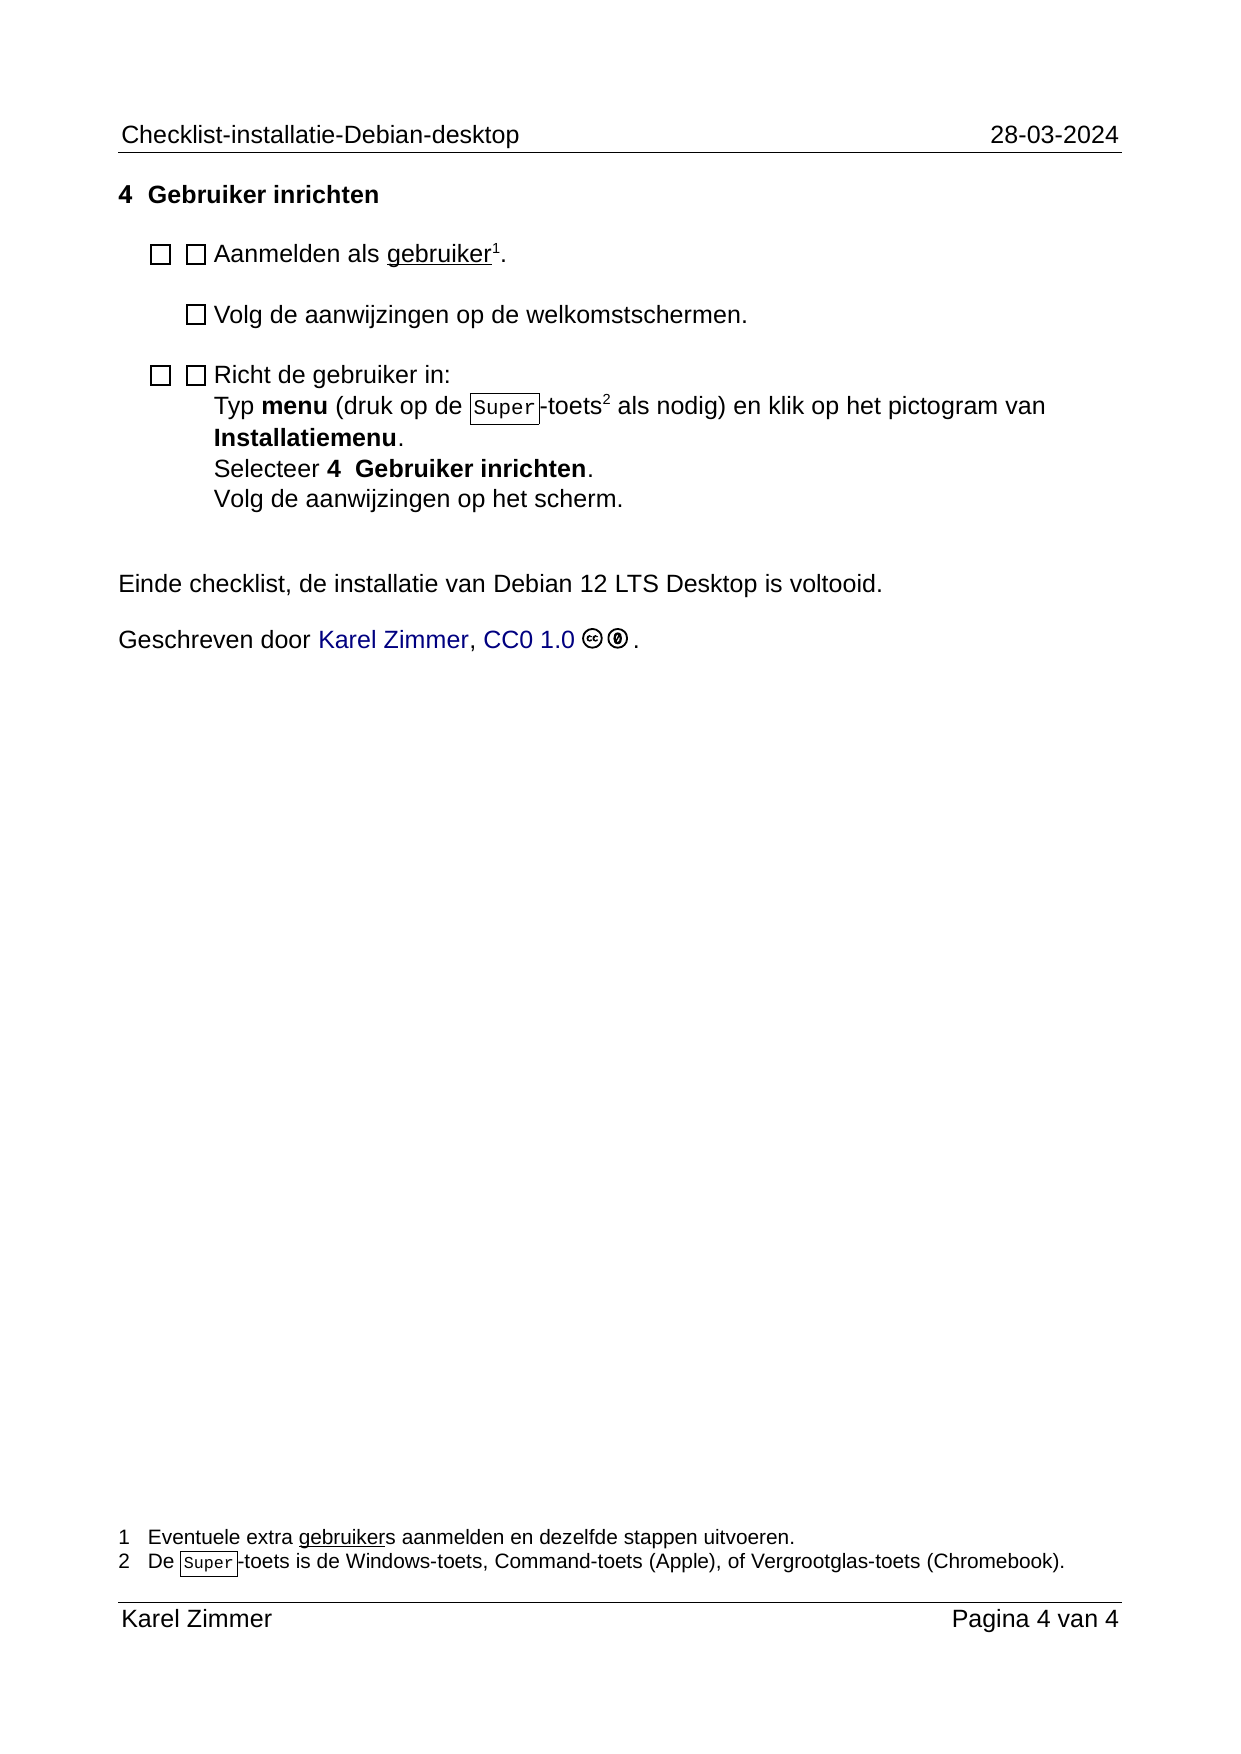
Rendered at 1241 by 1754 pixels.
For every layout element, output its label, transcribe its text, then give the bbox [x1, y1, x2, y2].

table_cell [118, 300, 142, 330]
table_cell Volg de aanwijzingen op de welkomstschermen. [213, 300, 1122, 330]
table_cell [118, 360, 142, 391]
table_cell [142, 360, 177, 391]
table_cell [177, 454, 213, 484]
table_cell [142, 300, 177, 330]
table_header [142, 239, 177, 269]
table_header [118, 239, 142, 269]
table_cell [142, 391, 177, 453]
table_cell Richt de gebruiker in: [213, 360, 1122, 391]
table_cell [142, 454, 177, 484]
table_cell [118, 269, 142, 300]
table_cell [177, 269, 213, 300]
table_cell Volg de aanwijzingen op het scherm. [213, 484, 1122, 514]
table_cell [177, 300, 213, 330]
table_header Aanmelden als gebruiker. [213, 239, 1122, 269]
table_cell [142, 269, 177, 300]
table_cell [177, 391, 213, 453]
table_cell [118, 454, 142, 484]
table_cell Selecteer 4 Gebruiker inrichten. [213, 454, 1122, 484]
table_cell [213, 330, 1122, 360]
table_cell [142, 484, 177, 514]
table_cell Typ menu (druk op de Super-toets als nodig) en klik op het pictogram van Installatiemenu. [213, 391, 1122, 453]
table_cell [177, 360, 213, 391]
table_cell [118, 484, 142, 514]
list Gebruiker inrichten [118, 177, 1122, 211]
table_cell [118, 330, 142, 360]
table_cell [177, 330, 213, 360]
table_cell [142, 330, 177, 360]
table_cell [177, 484, 213, 514]
table_cell [213, 269, 1122, 300]
table_header [177, 239, 213, 269]
text Einde checklist, de installatie van Debian 12 LTS Desktop is voltooid. [118, 570, 1122, 598]
table_cell [118, 391, 142, 453]
text Geschreven door Karel Zimmer, CC0 1.0 . [118, 626, 1122, 654]
